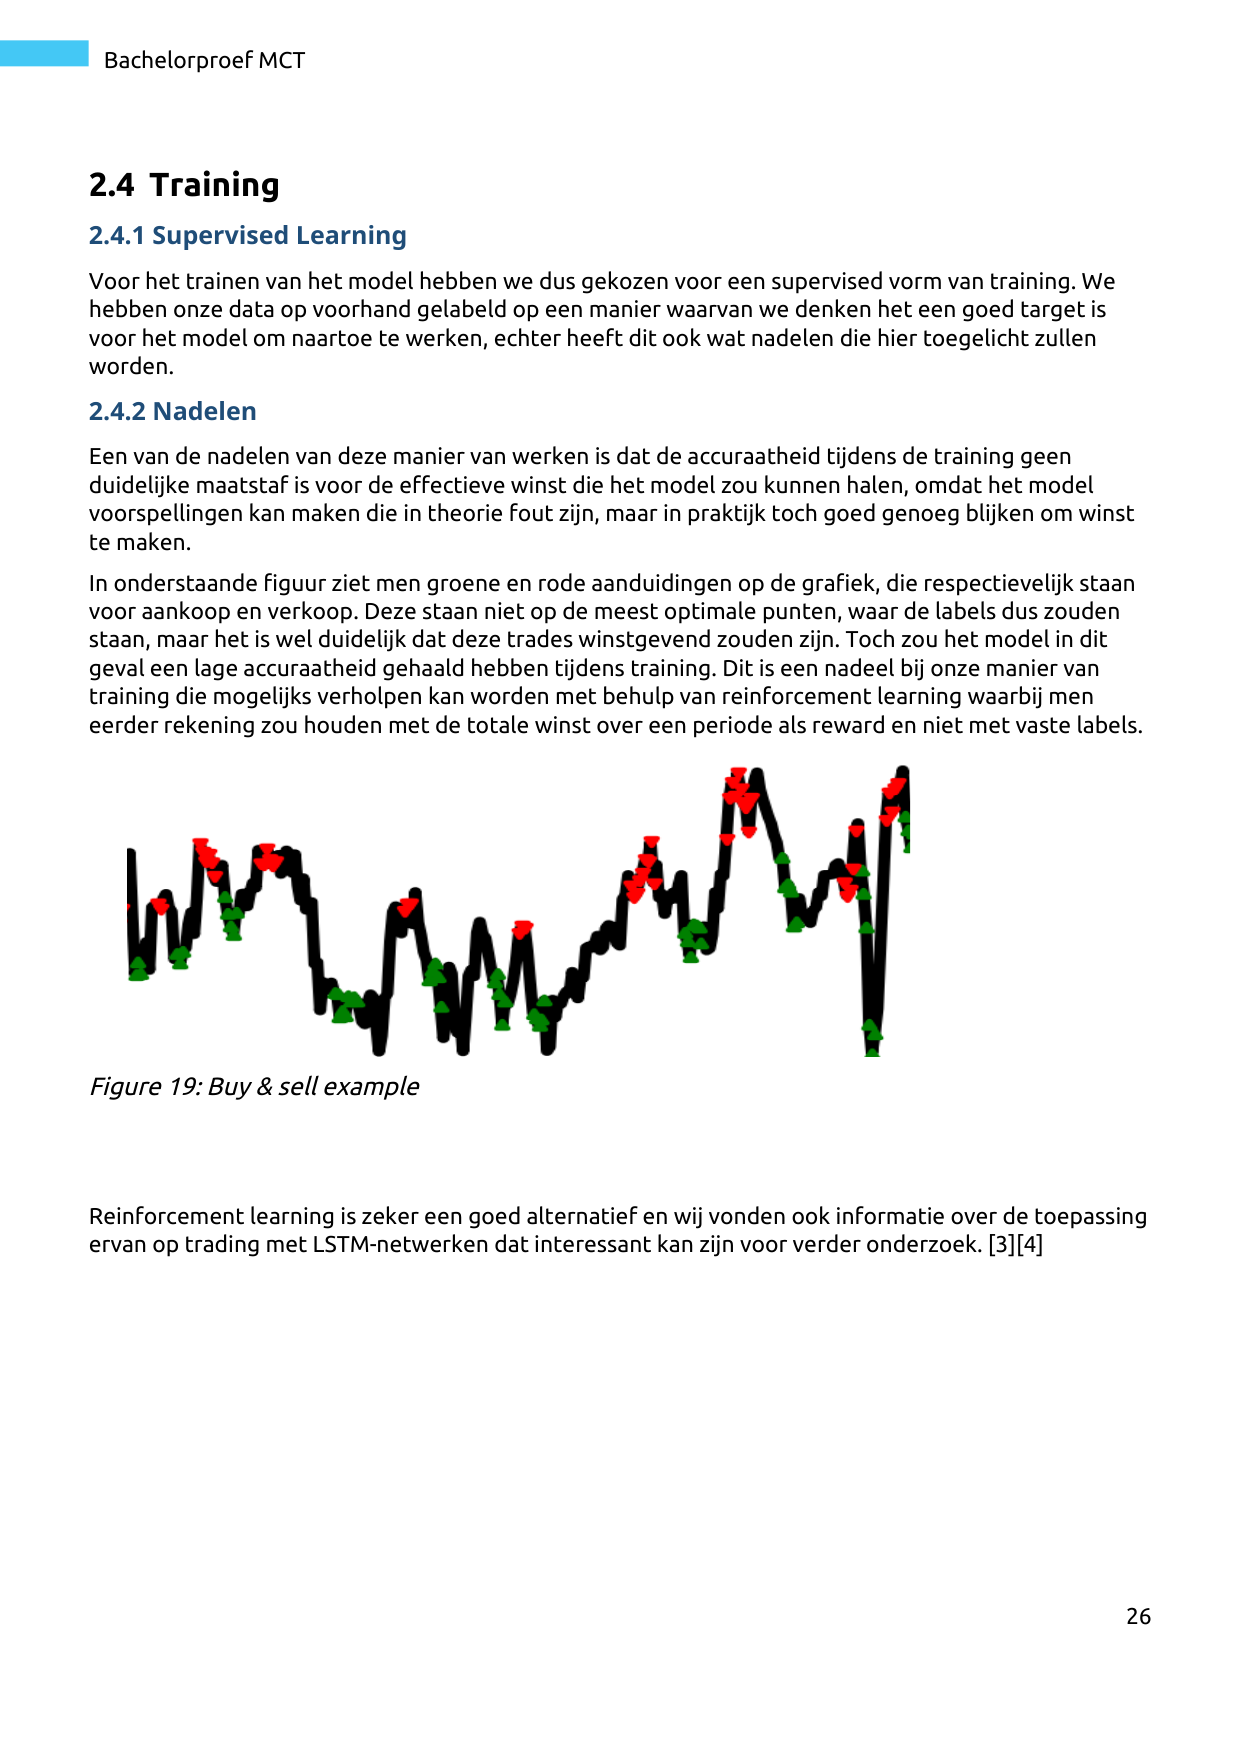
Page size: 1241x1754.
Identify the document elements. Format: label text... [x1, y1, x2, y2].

subtitle Training [89, 164, 1152, 202]
text Voor het trainen van het model hebben we dus gekozen voor een supervised vorm van training. We hebben onze data op voorhand gelabeld op een manier waarvan we denken het een goed target is voor het model om naartoe te werken, echter heeft dit ook wat nadelen die hier toegelicht zullen worden. [89, 267, 1152, 379]
picture [127, 756, 911, 1057]
text Figure 19: Buy & sell example [88, 1057, 949, 1101]
text Een van de nadelen van deze manier van werken is dat de accuraatheid tijdens de training geen duidelijke maatstaf is voor de effectieve winst die het model zou kunnen halen, omdat het model voorspellingen kan maken die in theorie fout zijn, maar in praktijk toch goed genoeg blijken om winst te maken. [89, 443, 1152, 554]
text In onderstaande figuur ziet men groene en rode aanduidingen op de grafiek, die respectievelijk staan voor aankoop en verkoop. Deze staan niet op de meest optimale punten, waar de labels dus zouden staan, maar het is wel duidelijk dat deze trades winstgevend zouden zijn. Toch zou het model in dit geval een lage accuraatheid gehaald hebben tijdens training. Dit is een nadeel bij onze manier van training die mogelijks verholpen kan worden met behulp van reinforcement learning waarbij men eerder rekening zou houden met de totale winst over een periode als reward en niet met vaste labels. [89, 569, 1152, 737]
subtitle 2.4.1 Supervised Learning [89, 218, 1152, 252]
text Reinforcement learning is zeker een goed alternatief en wij vonden ook informatie over de toepassing ervan op trading met LSTM-netwerken dat interessant kan zijn voor verder onderzoek. [3][4] [89, 1202, 1152, 1257]
subtitle 2.4.2 Nadelen [89, 393, 1152, 427]
